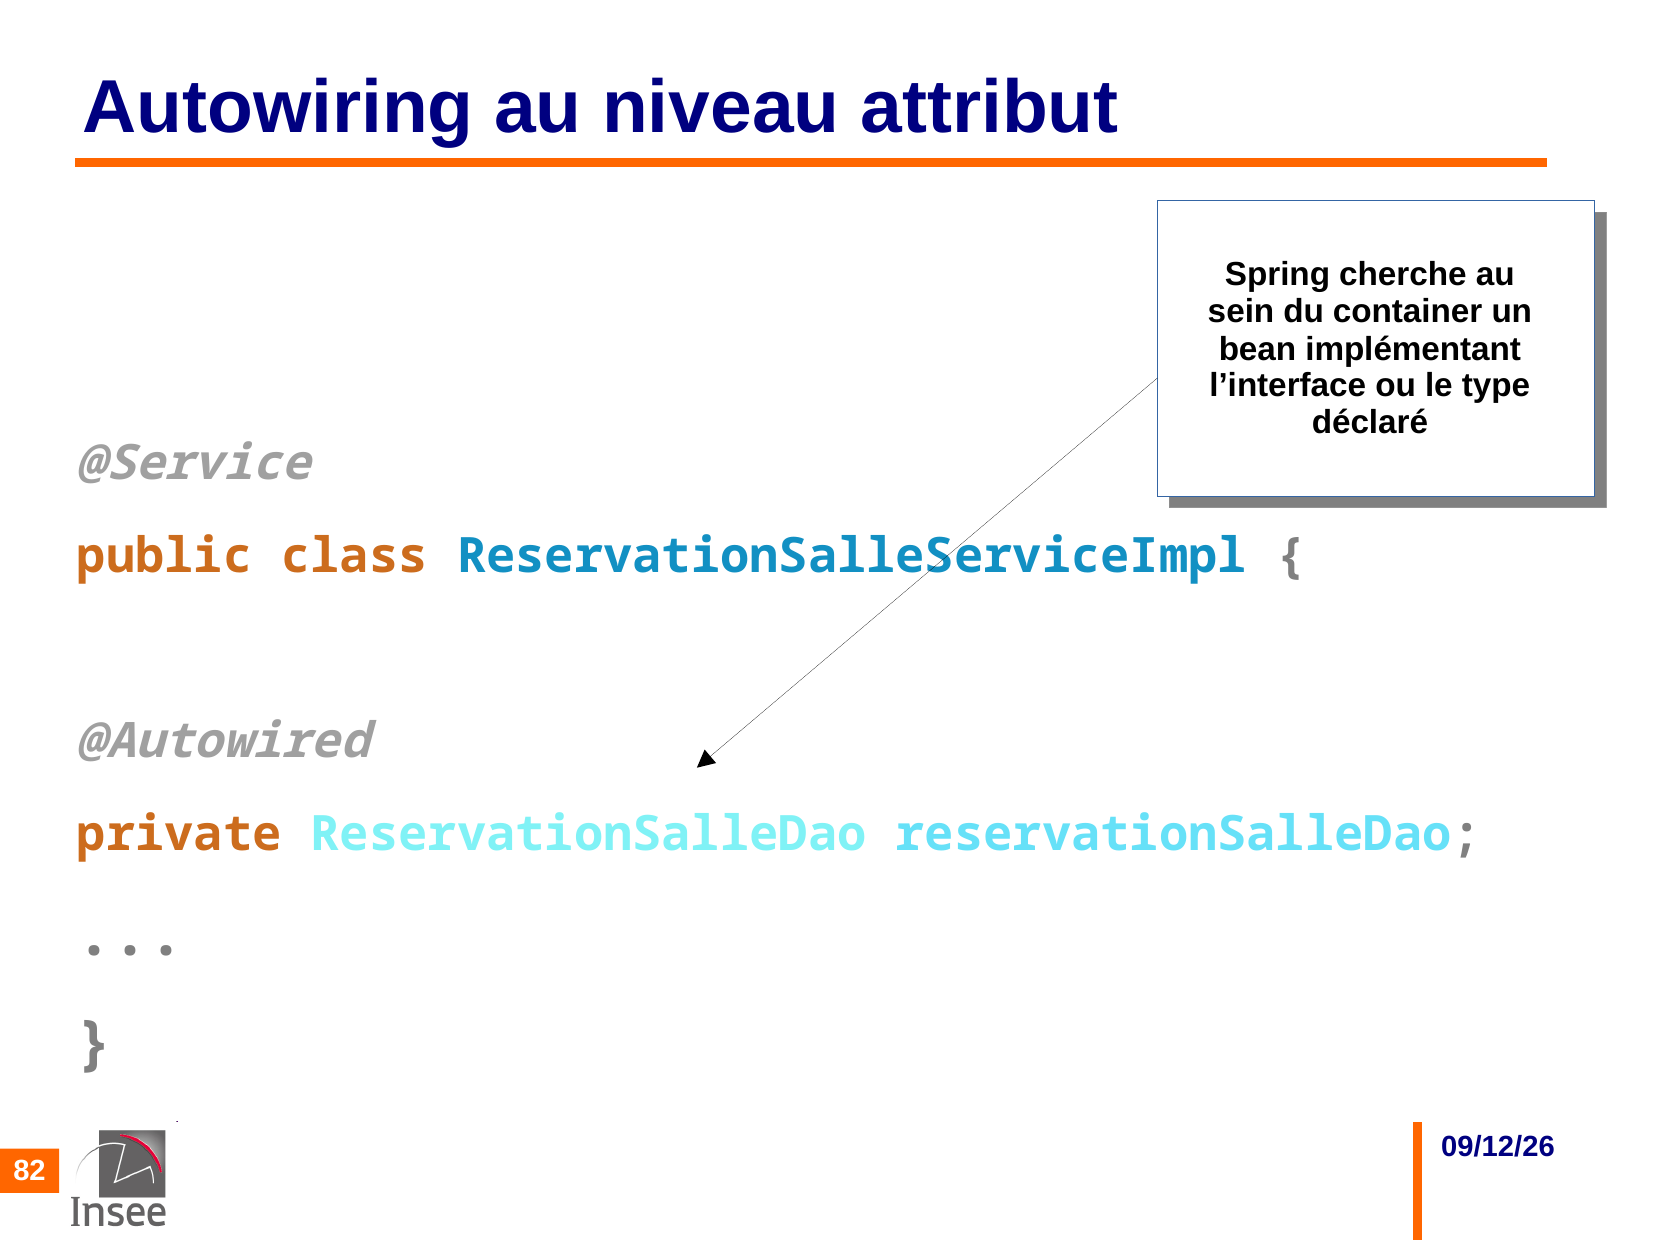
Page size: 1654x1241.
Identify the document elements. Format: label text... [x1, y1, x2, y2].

text_box [1157, 200, 1595, 497]
text_box Spring cherche au sein du container un bean implémentant l’interface ou le type déclaré [1187, 236, 1554, 461]
list @Service public class ReservationSalleServiceImpl { @Autowired private ReservationSalleDao reservationSalleDao; ... } [76, 236, 1542, 1087]
title Autowiring au niveau attribut [82, 49, 1619, 163]
picture [62, 1121, 178, 1241]
